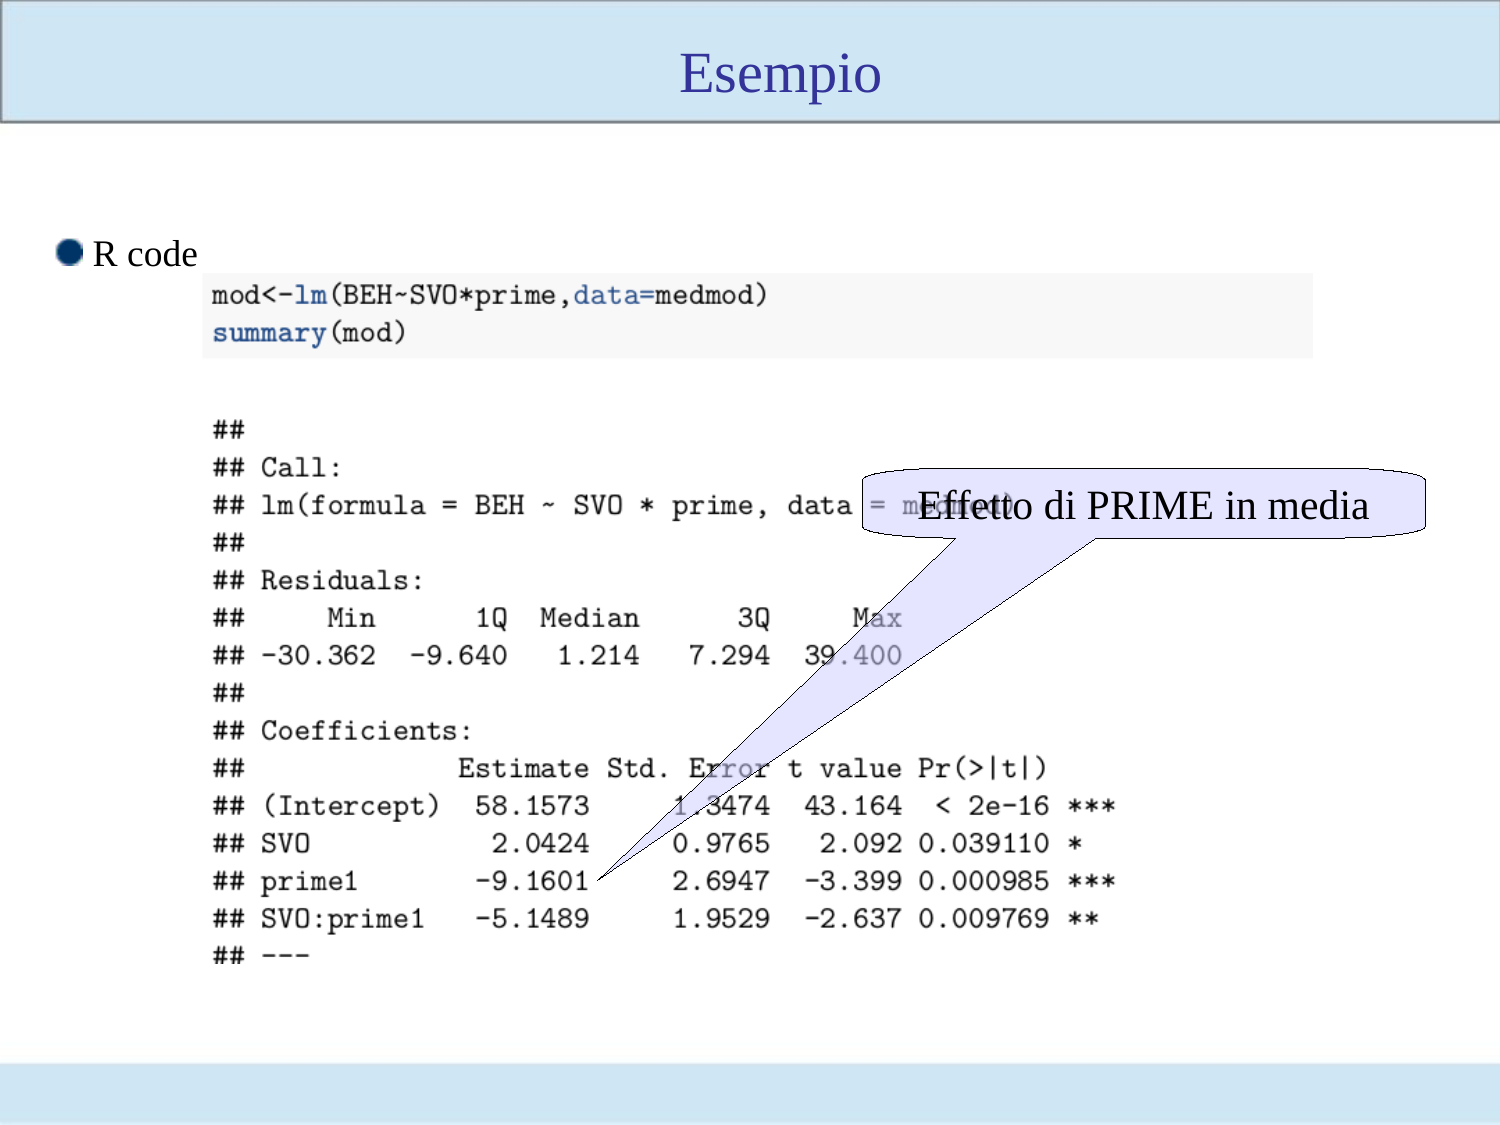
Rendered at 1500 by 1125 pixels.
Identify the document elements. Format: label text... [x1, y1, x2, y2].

text_box R code [37, 187, 1463, 283]
text_box Effetto di PRIME in media [597, 468, 1426, 881]
title Esempio [249, 21, 1313, 117]
picture [0, 0, 1500, 1125]
